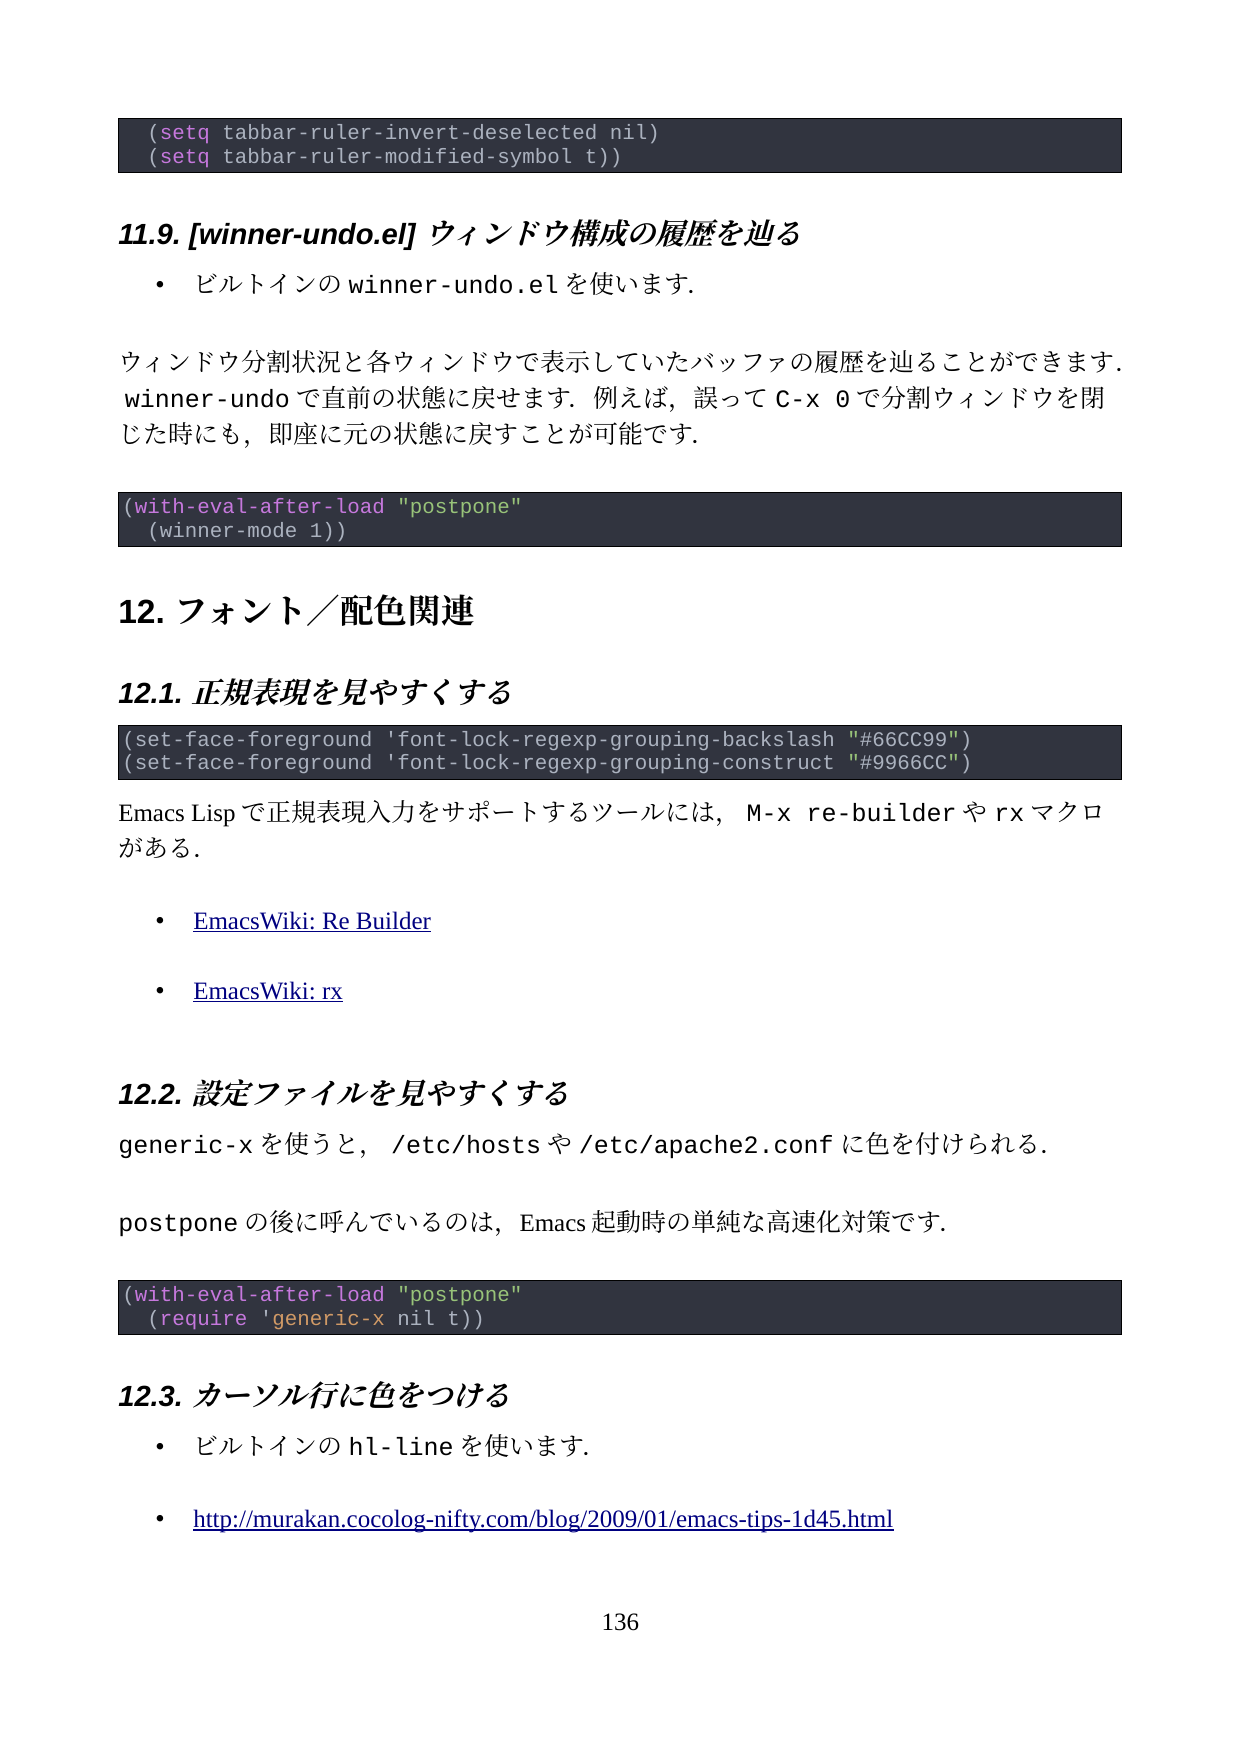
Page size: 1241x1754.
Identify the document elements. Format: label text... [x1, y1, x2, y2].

subtitle カーソル行に色をつける [118, 1373, 1122, 1414]
list ビルトインの winner-undo.el を使います． [156, 265, 1122, 330]
text (require 'generic-x nil t)) [119, 1304, 1121, 1334]
list EmacsWiki: rx [156, 976, 1122, 1033]
list EmacsWiki: Re Builder [156, 906, 1122, 963]
text (set-face-foreground 'font-lock-regexp-grouping-backslash "#66CC99") [119, 726, 1121, 748]
subtitle フォント／配色関連 [118, 584, 1122, 633]
text Emacs Lisp で正規表現入力をサポートするツールには， M-x re-builder や rx マクロがある． [118, 792, 1122, 893]
subtitle [winner-undo.el] ウィンドウ構成の履歴を辿る [118, 211, 1122, 253]
text (setq tabbar-ruler-modified-symbol t)) [119, 142, 1121, 172]
text (winner-mode 1)) [119, 516, 1121, 546]
text (with-eval-after-load "postpone" [119, 1281, 1121, 1304]
list ビルトインの hl-line を使います． [156, 1427, 1122, 1492]
subtitle 正規表現を見やすくする [118, 670, 1122, 712]
text postpone の後に呼んでいるのは，Emacs起動時の単純な高速化対策です． [118, 1203, 1122, 1268]
text generic-x を使うと， /etc/hosts や /etc/apache2.conf に色を付けられる． [118, 1125, 1122, 1190]
text (with-eval-after-load "postpone" [119, 493, 1121, 516]
text (set-face-foreground 'font-lock-regexp-grouping-construct "#9966CC") [119, 748, 1121, 779]
list http://murakan.cocolog-nifty.com/blog/2009/01/emacs-tips-1d45.html [156, 1504, 1122, 1562]
subtitle 設定ファイルを見やすくする [118, 1071, 1122, 1113]
text (setq tabbar-ruler-invert-deselected nil) [119, 119, 1121, 142]
text ウィンドウ分割状況と各ウィンドウで表示していたバッファの履歴を辿ることができます． winner-undo で直前の状態に戻せます．例えば，誤って C-x 0 で分割ウィンドウを閉じた時にも，即座に元の状態に戻すことが可能です． [118, 343, 1122, 479]
